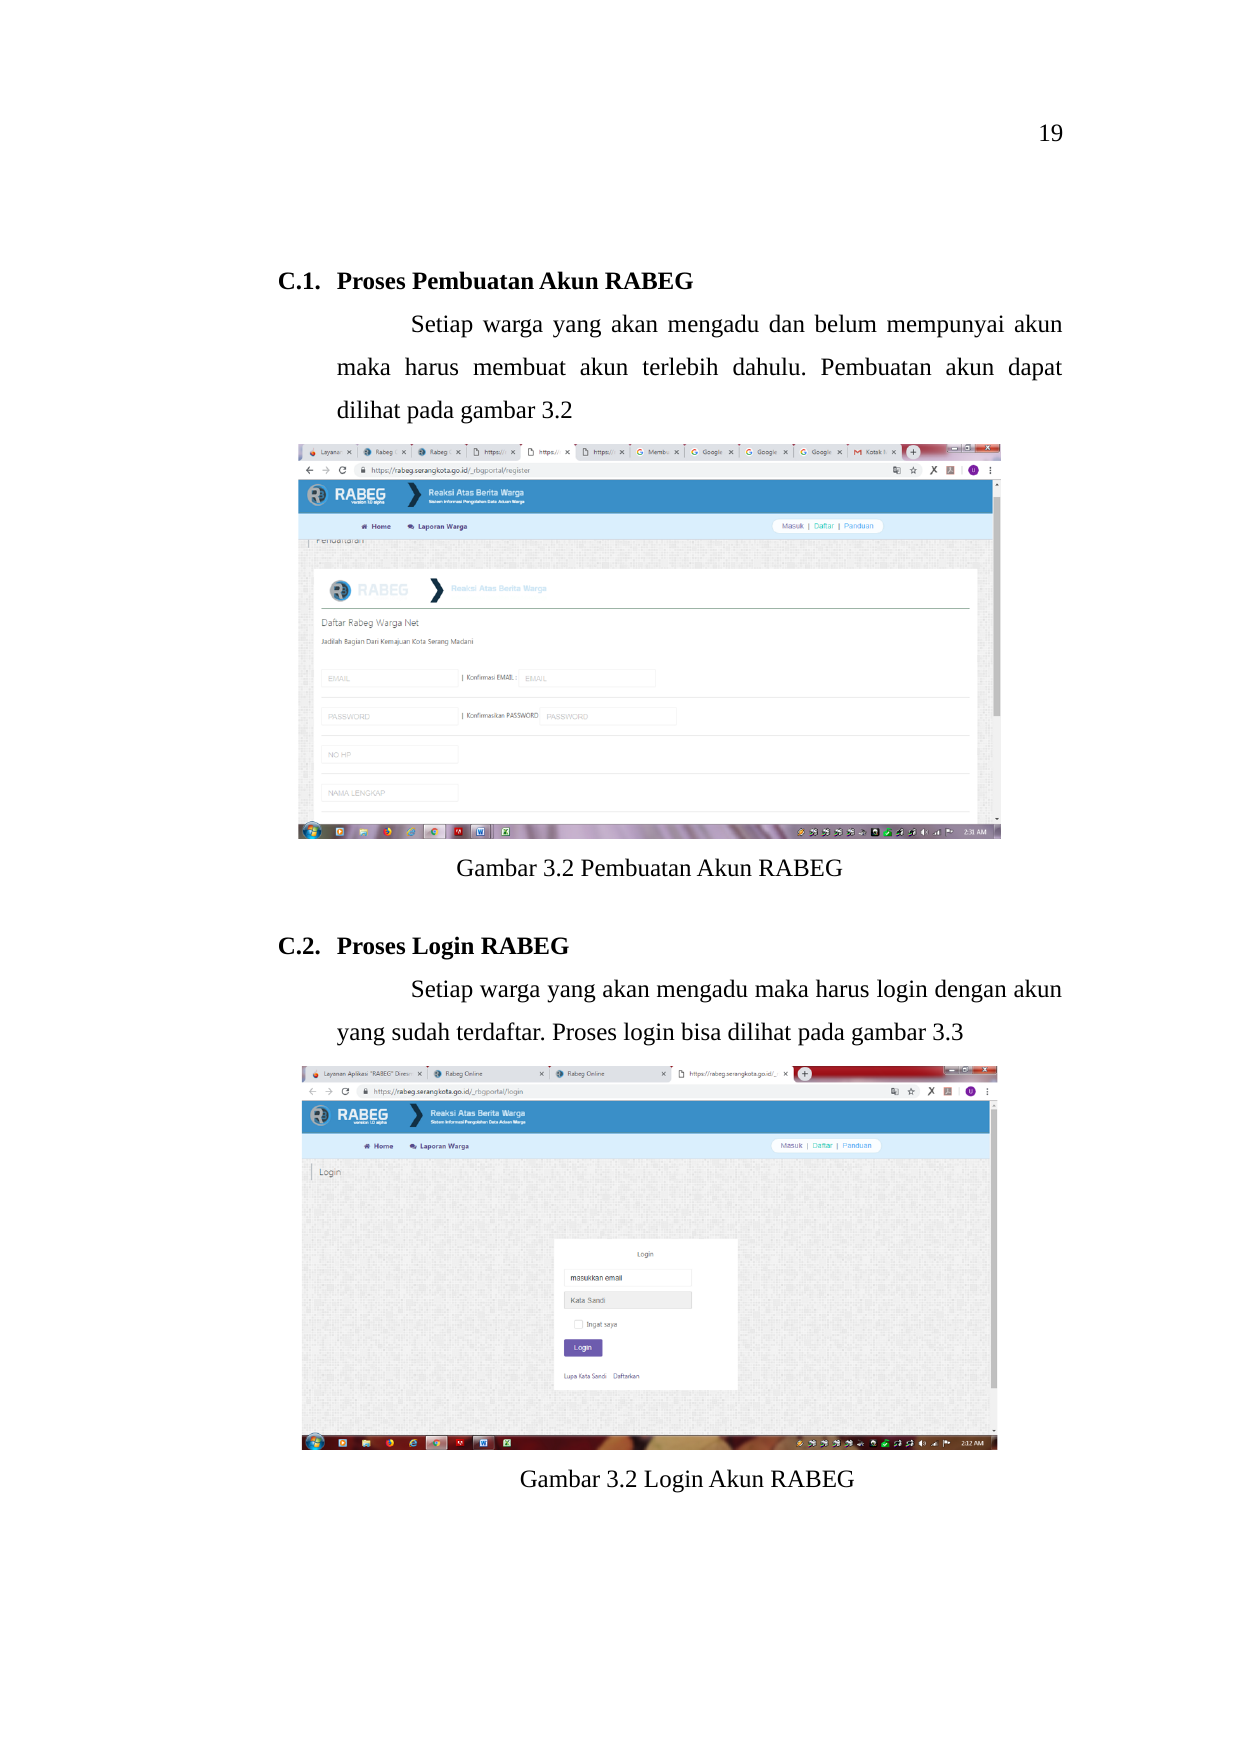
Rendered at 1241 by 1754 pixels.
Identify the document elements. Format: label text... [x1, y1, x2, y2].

picture [301, 1066, 998, 1450]
table_header Gambar 3.2 Login Akun RABEG [236, 1060, 1063, 1498]
list Proses Login RABEG [278, 931, 1063, 959]
text Setiap warga yang akan mengadu maka harus login dengan akun yang sudah terdaftar. Proses login bisa dilihat pada gambar 3.3 [337, 974, 1063, 1046]
picture [298, 444, 1001, 839]
list Proses Pembuatan Akun RABEG [278, 266, 1063, 294]
text Setiap warga yang akan mengadu dan belum mempunyai akun maka harus membuat akun terlebih dahulu. Pembuatan akun dapat dilihat pada gambar 3.2 [337, 309, 1063, 424]
table_header Gambar 3.2 Pembuatan Akun RABEG [236, 438, 1063, 888]
